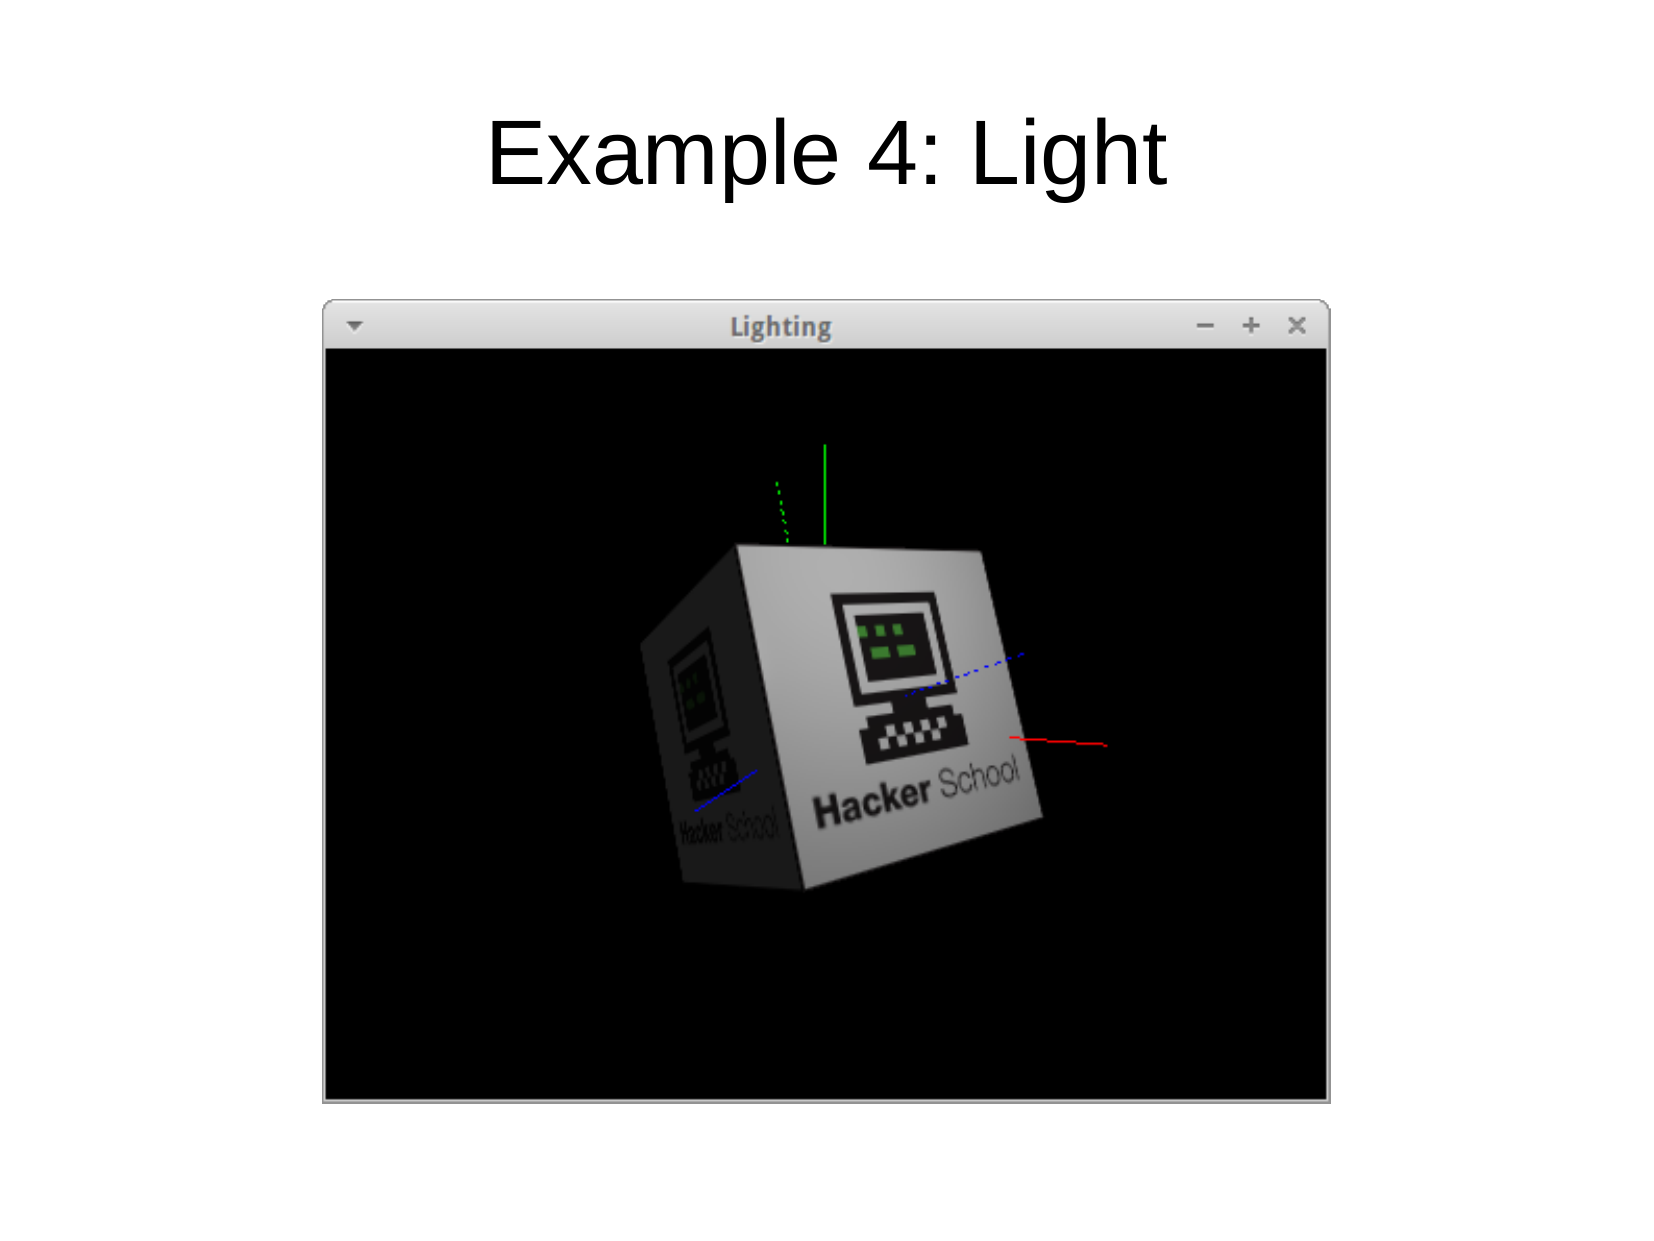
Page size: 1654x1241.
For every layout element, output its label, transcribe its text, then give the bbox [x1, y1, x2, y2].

title Example 4: Light [82, 49, 1571, 257]
picture [322, 299, 1331, 1104]
